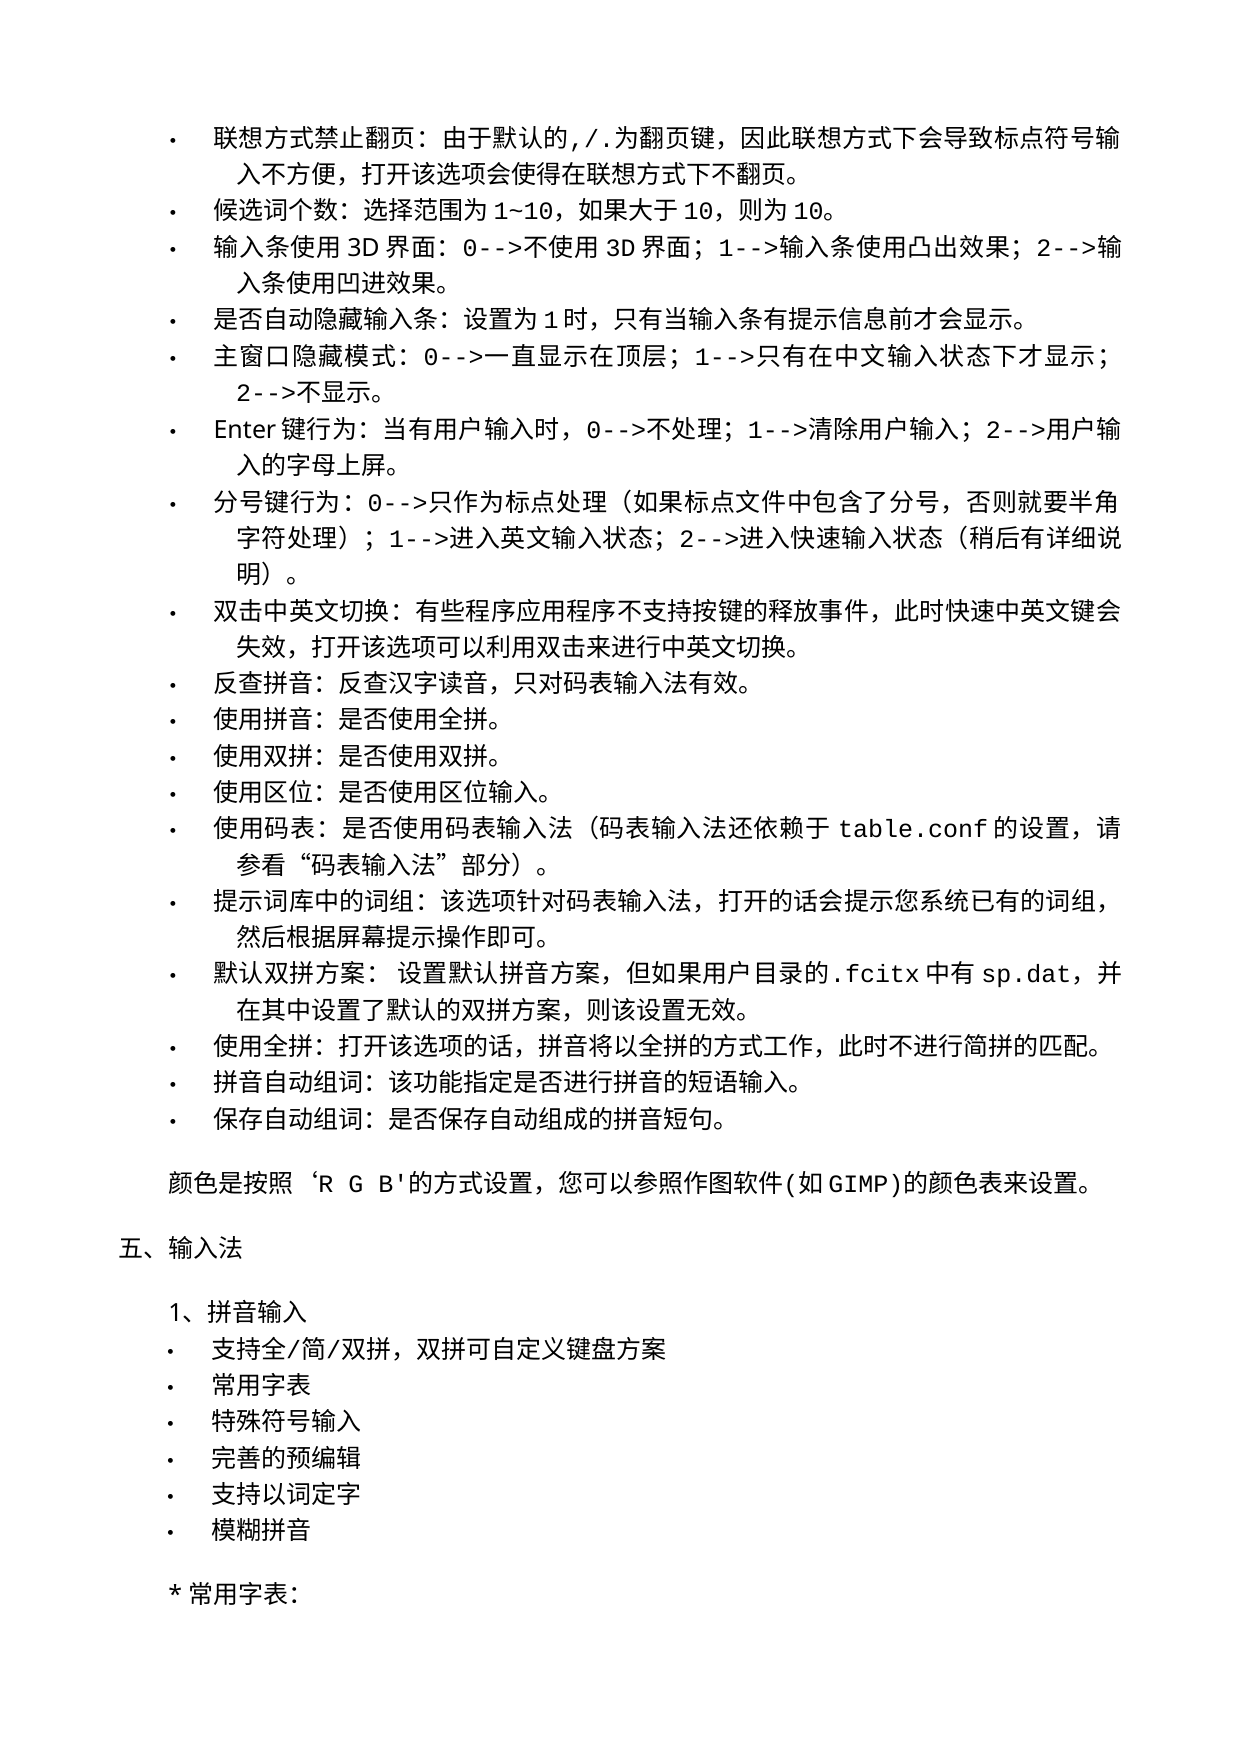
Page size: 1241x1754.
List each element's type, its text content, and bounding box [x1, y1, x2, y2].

list 是否自动隐藏输入条：设置为1时，只有当输入条有提示信息前才会显示。 [169, 300, 1122, 336]
list 联想方式禁止翻页：由于默认的,/.为翻页键，因此联想方式下会导致标点符号输入不方便，打开该选项会使得在联想方式下不翻页。 [169, 118, 1122, 191]
text 五、输入法 [118, 1228, 1122, 1264]
list 模糊拼音 [167, 1511, 1122, 1547]
list 特殊符号输入 [167, 1402, 1122, 1438]
list 拼音自动组词：该功能指定是否进行拼音的短语输入。 [169, 1063, 1122, 1099]
list 保存自动组词：是否保存自动组成的拼音短句。 [169, 1099, 1122, 1135]
list 使用全拼：打开该选项的话，拼音将以全拼的方式工作，此时不进行简拼的匹配。 [169, 1027, 1122, 1063]
list 主窗口隐藏模式：0-->一直显示在顶层；1-->只有在中文输入状态下才显示；2-->不显示。 [169, 336, 1122, 409]
list 提示词库中的词组：该选项针对码表输入法，打开的话会提示您系统已有的词组，然后根据屏幕提示操作即可。 [169, 881, 1122, 954]
list 反查拼音：反查汉字读音，只对码表输入法有效。 [169, 664, 1122, 700]
list 完善的预编辑 [167, 1438, 1122, 1474]
list 输入条使用3D界面：0-->不使用3D界面；1-->输入条使用凸出效果；2-->输入条使用凹进效果。 [169, 227, 1122, 300]
text 1、拼音输入 [118, 1293, 1122, 1329]
list 使用区位：是否使用区位输入。 [169, 772, 1122, 809]
list 使用拼音：是否使用全拼。 [169, 700, 1122, 736]
text * 常用字表： [118, 1575, 1122, 1611]
list 支持全/简/双拼，双拼可自定义键盘方案 [167, 1329, 1122, 1366]
text 颜色是按照‘R G B'的方式设置，您可以参照作图软件(如GIMP)的颜色表来设置。 [118, 1164, 1122, 1200]
list 使用码表：是否使用码表输入法（码表输入法还依赖于table.conf的设置，请参看“码表输入法”部分）。 [169, 809, 1122, 881]
list 候选词个数：选择范围为1~10，如果大于10，则为10。 [169, 191, 1122, 227]
list 常用字表 [167, 1366, 1122, 1402]
list 使用双拼：是否使用双拼。 [169, 736, 1122, 772]
list Enter键行为：当有用户输入时，0-->不处理；1-->清除用户输入；2-->用户输入的字母上屏。 [169, 409, 1122, 482]
list 默认双拼方案： 设置默认拼音方案，但如果用户目录的.fcitx中有sp.dat，并在其中设置了默认的双拼方案，则该设置无效。 [169, 954, 1122, 1027]
list 分号键行为：0-->只作为标点处理（如果标点文件中包含了分号，否则就要半角字符处理）；1-->进入英文输入状态；2-->进入快速输入状态（稍后有详细说明）。 [169, 482, 1122, 591]
list 双击中英文切换：有些程序应用程序不支持按键的释放事件，此时快速中英文键会失效，打开该选项可以利用双击来进行中英文切换。 [169, 591, 1122, 664]
list 支持以词定字 [167, 1474, 1122, 1511]
